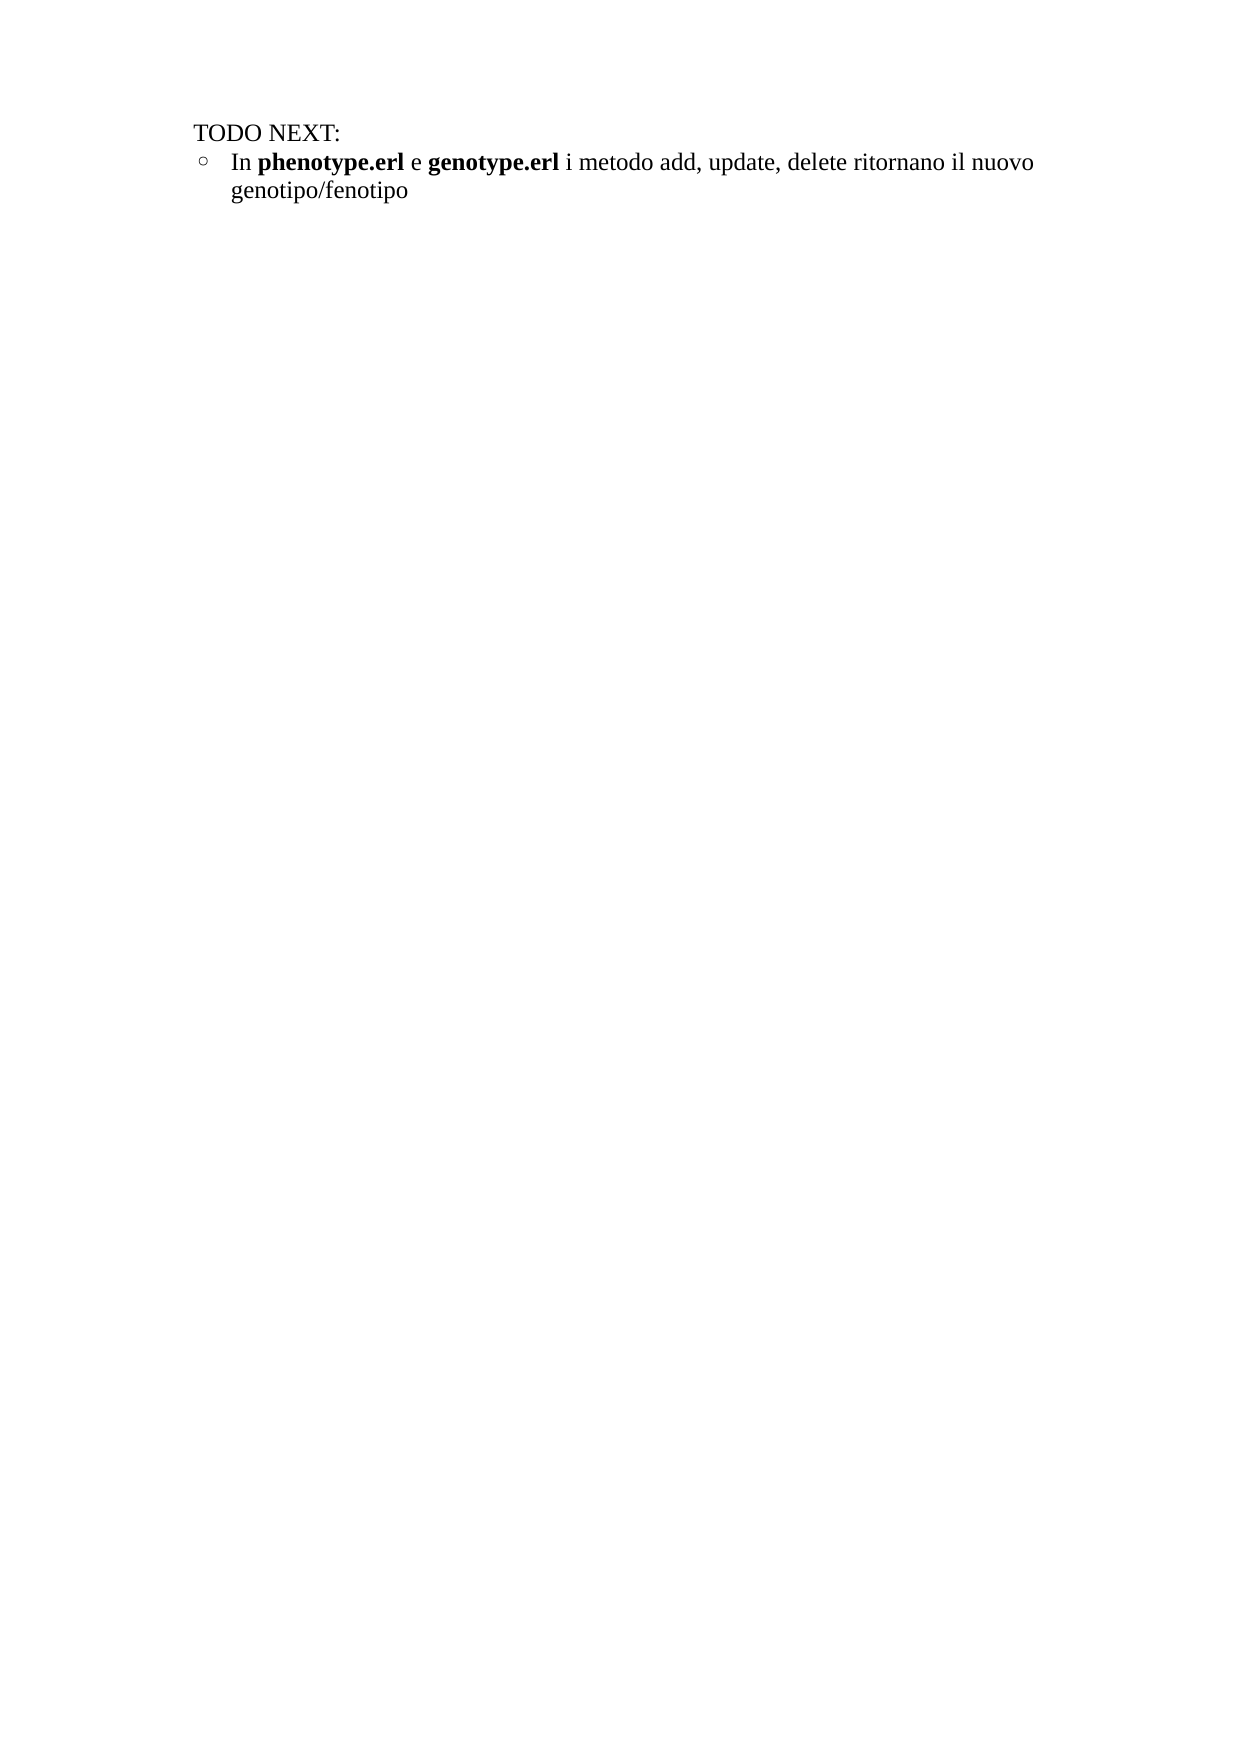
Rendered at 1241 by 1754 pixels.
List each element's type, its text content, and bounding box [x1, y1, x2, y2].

list In phenotype.erl e genotype.erl i metodo add, update, delete ritornano il nuovo genotipo/fenotipo [193, 147, 1122, 204]
list TODO NEXT: [156, 118, 1122, 147]
